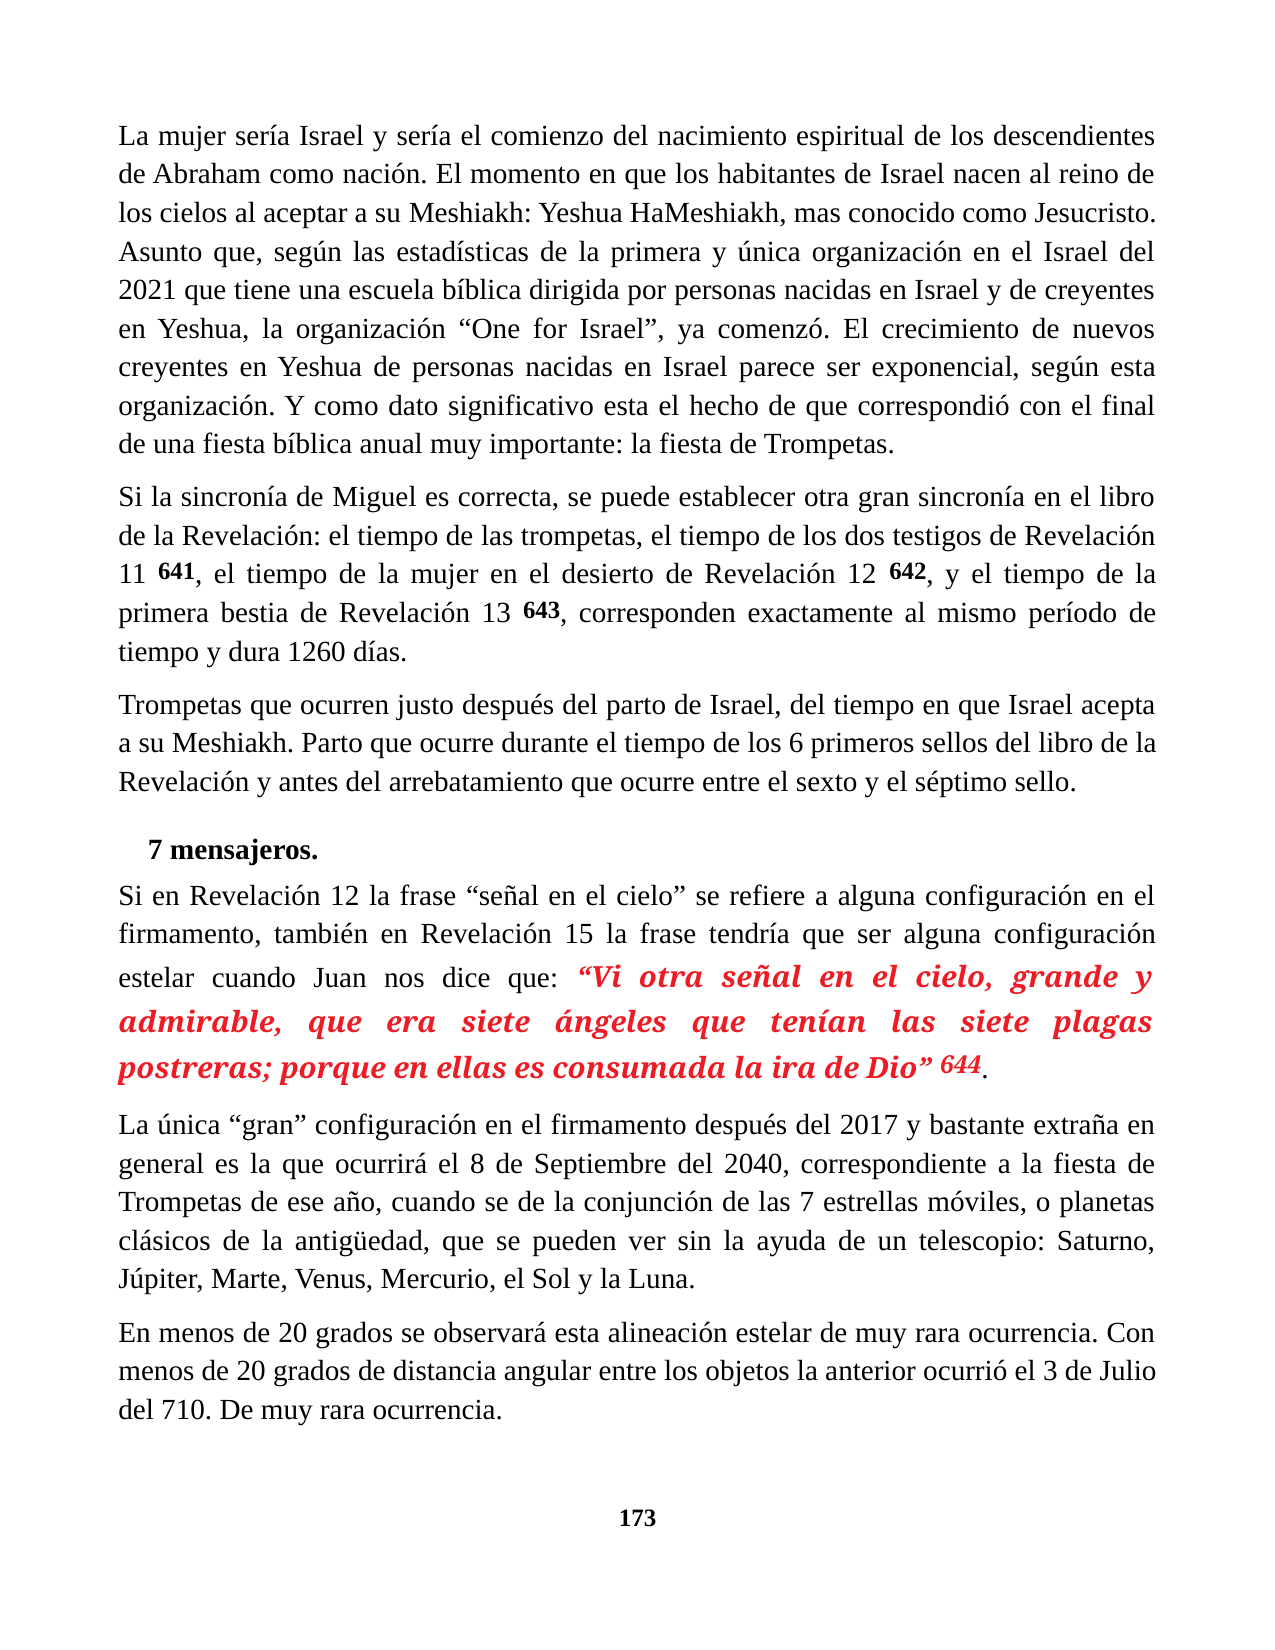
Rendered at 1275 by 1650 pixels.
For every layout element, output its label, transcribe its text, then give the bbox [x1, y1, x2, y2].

text En menos de 20 grados se observará esta alineación estelar de muy rara ocurrencia. Con menos de 20 grados de distancia angular entre los objetos la anterior ocurrió el 3 de Julio del 710. De muy rara ocurrencia. [118, 1315, 1157, 1425]
text La mujer sería Israel y sería el comienzo del nacimiento espiritual de los descendientes de Abraham como nación. El momento en que los habitantes de Israel nacen al reino de los cielos al aceptar a su Meshiakh: Yeshua HaMeshiakh, mas conocido como Jesucristo. Asunto que, según las estadísticas de la primera y única organización en el Israel del 2021 que tiene una escuela bíblica dirigida por personas nacidas en Israel y de creyentes en Yeshua, la organización “One for Israel”, ya comenzó. El crecimiento de nuevos creyentes en Yeshua de personas nacidas en Israel parece ser exponencial, según esta organización. Y como dato significativo esta el hecho de que correspondió con el final de una fiesta bíblica anual muy importante: la fiesta de Trompetas. [118, 118, 1157, 460]
text Si en Revelación 12 la frase “señal en el cielo” se refiere a alguna configuración en el firmamento, también en Revelación 15 la frase tendría que ser alguna configuración estelar cuando Juan nos dice que: “Vi otra señal en el cielo, grande y admirable, que era siete ángeles que tenían las siete plagas postreras; porque en ellas es consumada la ira de Dio” . [118, 878, 1157, 1087]
text Trompetas que ocurren justo después del parto de Israel, del tiempo en que Israel acepta a su Meshiakh. Parto que ocurre durante el tiempo de los 6 primeros sellos del libro de la Revelación y antes del arrebatamiento que ocurre entre el sexto y el séptimo sello. [118, 687, 1157, 797]
subtitle 7 mensajeros. [148, 832, 1157, 865]
text Si la sincronía de Miguel es correcta, se puede establecer otra gran sincronía en el libro de la Revelación: el tiempo de las trompetas, el tiempo de los dos testigos de Revelación 11 , el tiempo de la mujer en el desierto de Revelación 12 , y el tiempo de la primera bestia de Revelación 13 , corresponden exactamente al mismo período de tiempo y dura 1260 días. [118, 479, 1157, 667]
text La única “gran” configuración en el firmamento después del 2017 y bastante extraña en general es la que ocurrirá el 8 de Septiembre del 2040, correspondiente a la fiesta de Trompetas de ese año, cuando se de la conjunción de las 7 estrellas móviles, o planetas clásicos de la antigüedad, que se pueden ver sin la ayuda de un telescopio: Saturno, Júpiter, Marte, Venus, Mercurio, el Sol y la Luna. [118, 1107, 1157, 1295]
